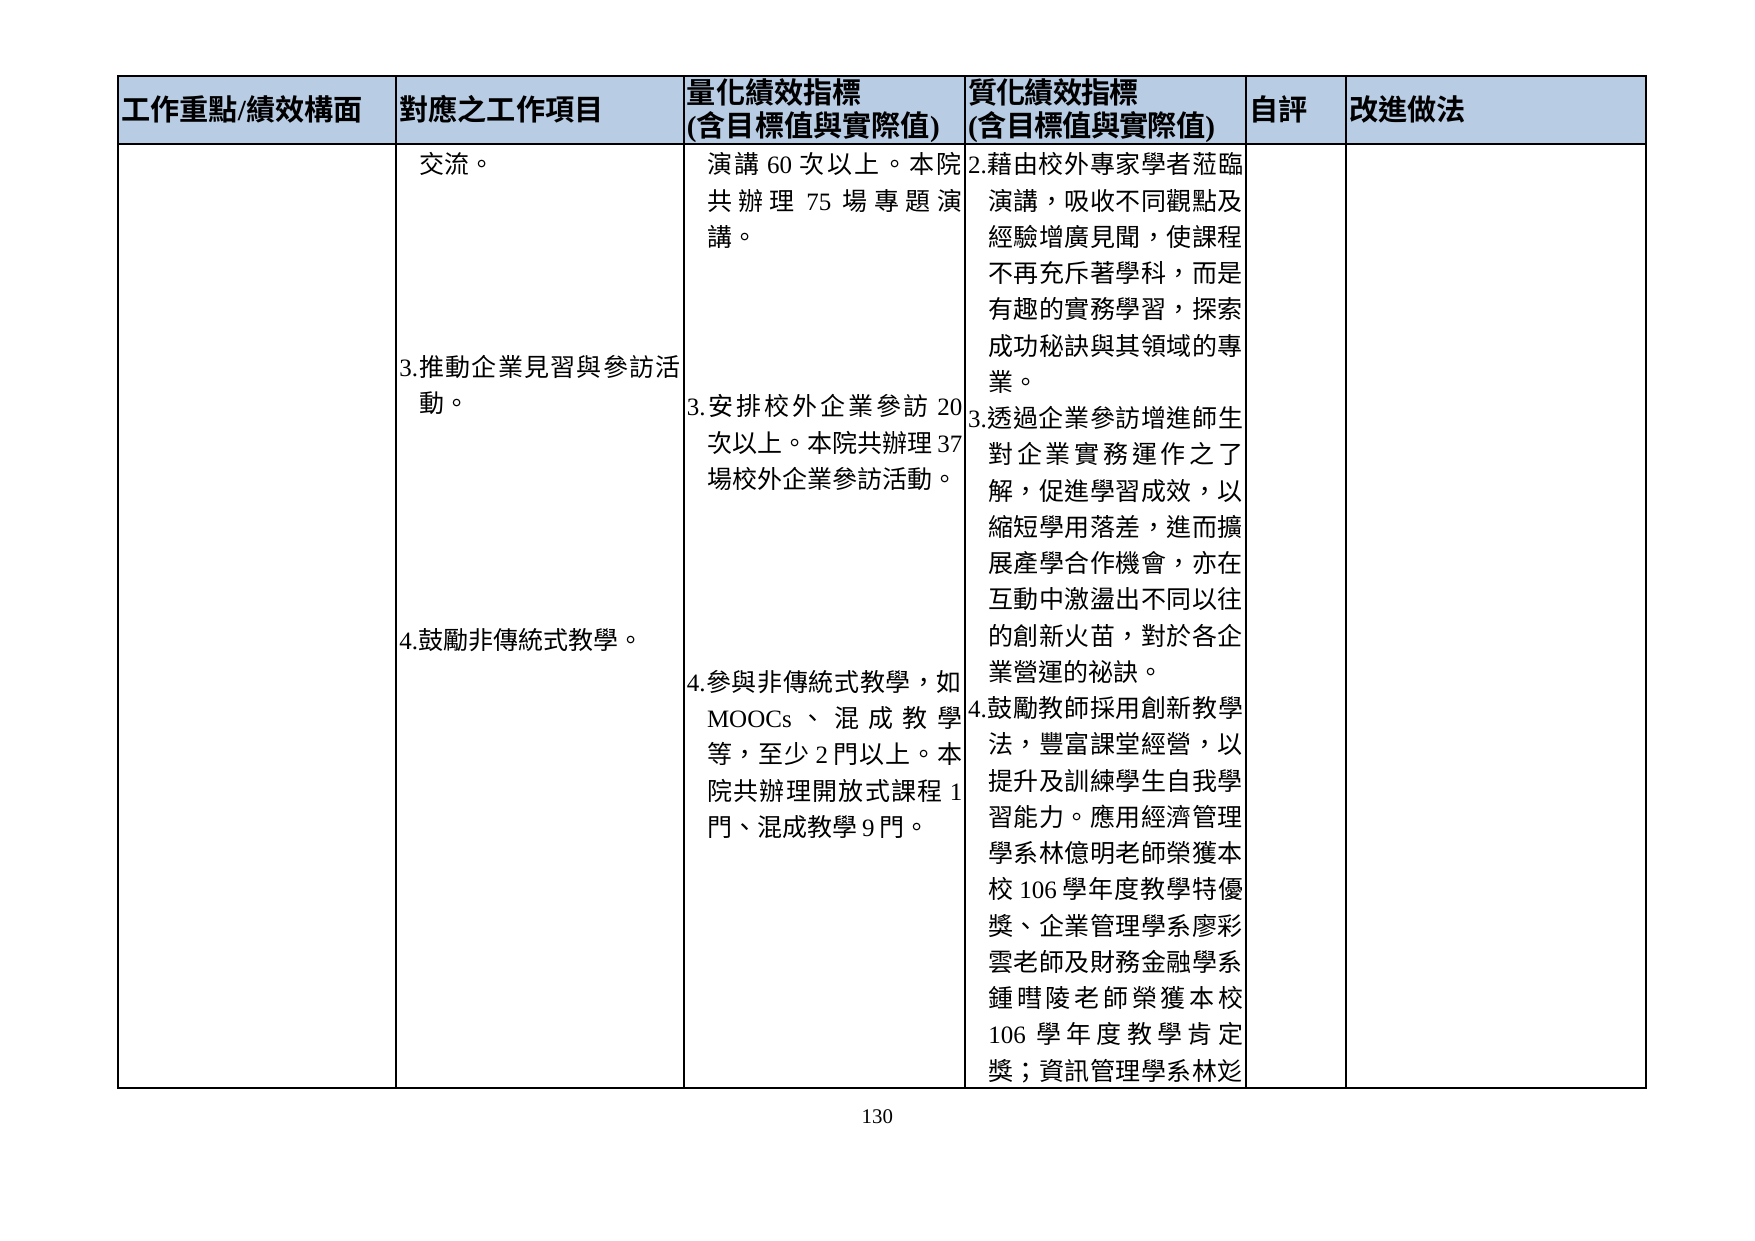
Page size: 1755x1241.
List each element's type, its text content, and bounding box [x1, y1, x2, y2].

table_cell [119, 145, 395, 1087]
table_cell 演講60次以上。本院共辦理75場專題演講。 3.安排校外企業參訪20次以上。本院共辦理37場校外企業參訪活動。 4.參與非傳統式教學，如MOOCs、混成教學等，至少2門以上。本院共辦理開放式課程1門、混成教學9門。 [685, 145, 964, 1087]
table_header 工作重點/績效構面 [119, 77, 395, 143]
table_header 改進做法 [1347, 77, 1645, 143]
table_header 質化績效指標 (含目標值與實際值) [966, 77, 1245, 143]
table_cell [1347, 145, 1645, 1087]
table_header 量化績效指標 (含目標值與實際值) [685, 77, 964, 143]
table_cell 交流。 3.推動企業見習與參訪活動。 4.鼓勵非傳統式教學。 [397, 145, 683, 1087]
table_cell 2.藉由校外專家學者蒞臨演講，吸收不同觀點及經驗增廣見聞，使課程不再充斥著學科，而是有趣的實務學習，探索成功秘訣與其領域的專業。 3.透過企業參訪增進師生對企業實務運作之了解，促進學習成效，以縮短學用落差，進而擴展產學合作機會，亦在互動中激盪出不同以往的創新火苗，對於各企業營運的祕訣。 4.鼓勵教師採用創新教學法，豐富課堂經營，以提升及訓練學生自我學習能力。應用經濟管理學系林億明老師榮獲本校106學年度教學特優獎、企業管理學系廖彩雲老師及財務金融學系鍾暳陵老師榮獲本校106學年度教學肯定獎；資訊管理學系林彣 [966, 145, 1245, 1087]
table_header 對應之工作項目 [397, 77, 683, 143]
table_header 自評 [1247, 77, 1345, 143]
table_cell [1247, 145, 1345, 1087]
